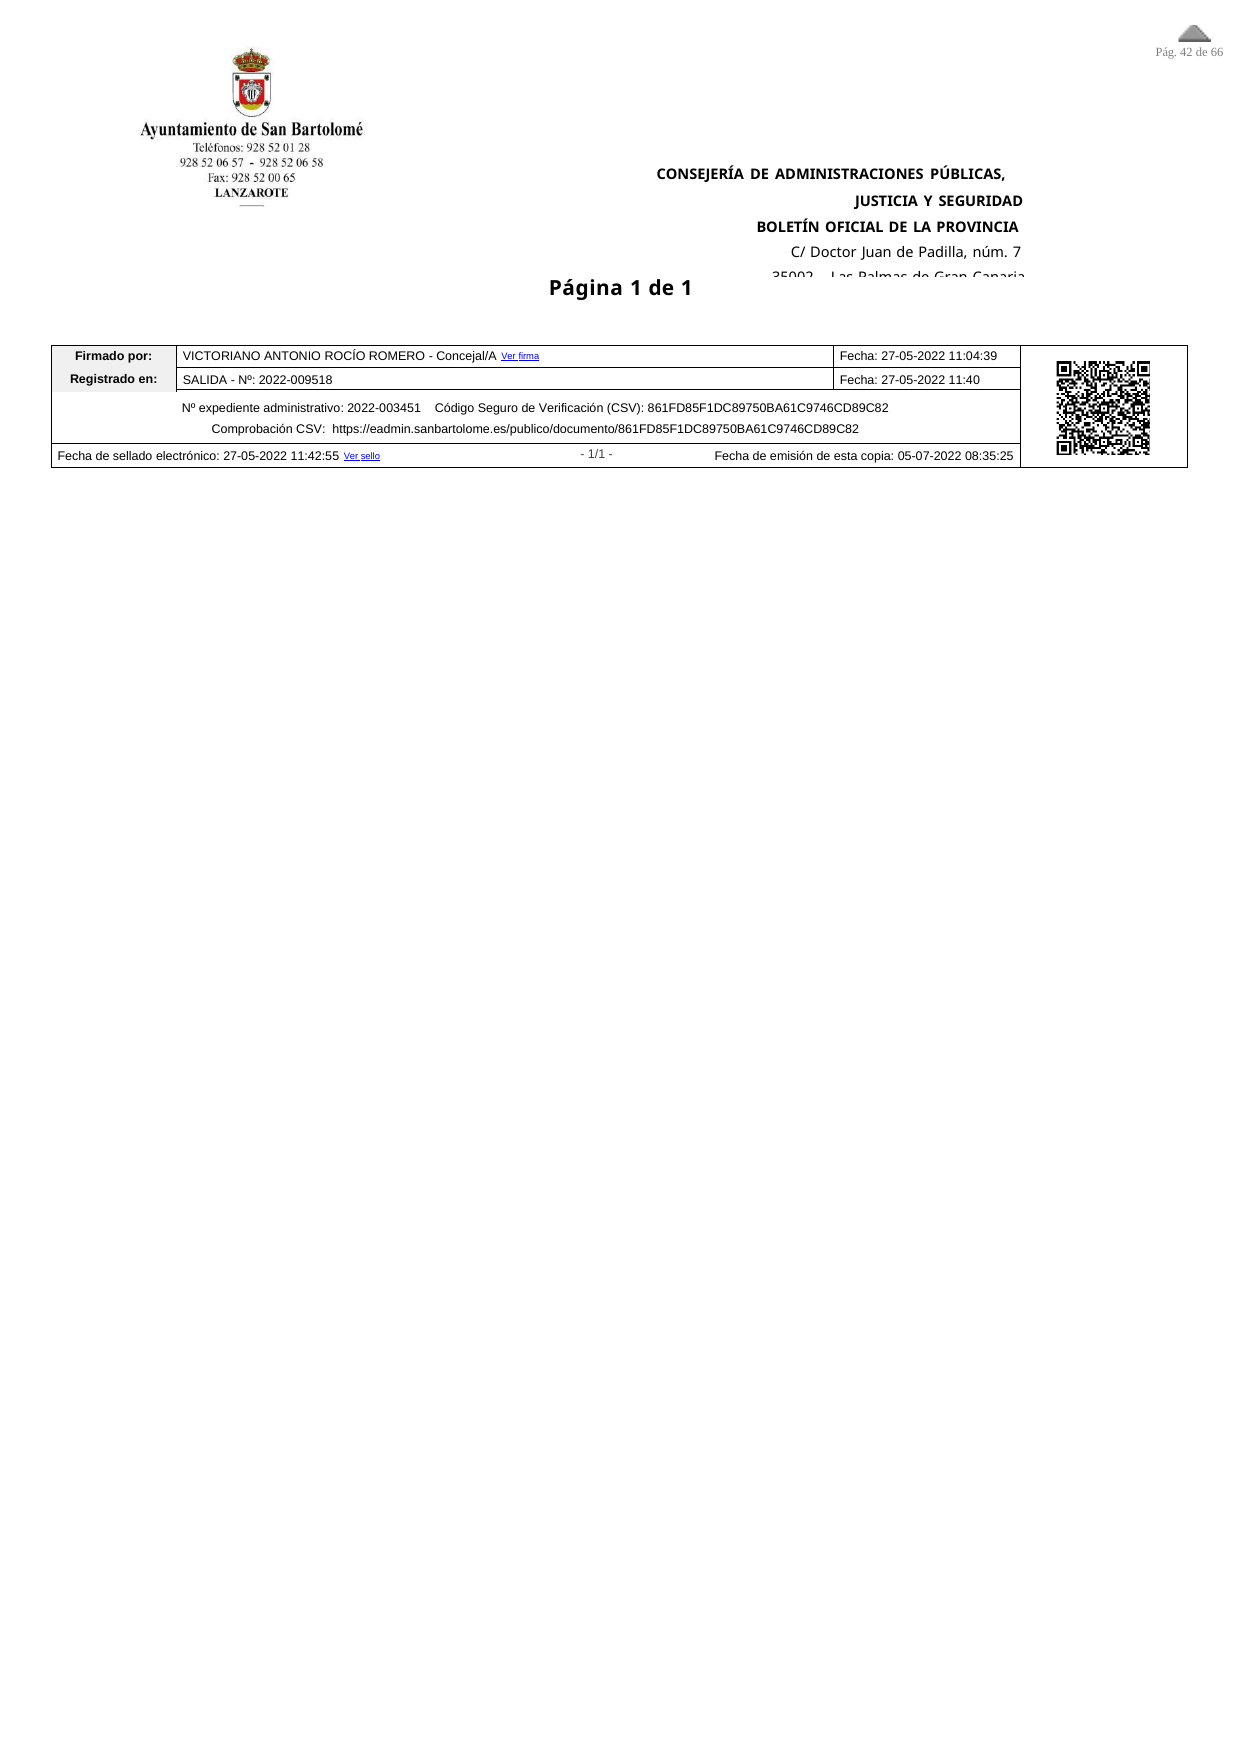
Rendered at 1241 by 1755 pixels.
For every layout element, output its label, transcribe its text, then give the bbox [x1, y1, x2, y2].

table_header VICTORIANO ANTONIO ROCÍO ROMERO - Concejal/A Ver firma [177, 346, 833, 367]
table_cell Registrado en: [52, 370, 176, 389]
picture [138, 47, 366, 208]
table_header Fecha: 27-05-2022 11:04:39 [834, 346, 1020, 367]
picture [1056, 361, 1150, 455]
table_cell Fecha: 27-05-2022 11:40 [834, 368, 1020, 389]
table_header [1021, 346, 1187, 467]
table_cell Nº expediente administrativo: 2022-003451 Código Seguro de Verificación (CSV): 861FD85F1DC89750BA61C9746CD89C82 Comprobación CSV: https://eadmin.sanbartolome.es/publico/documento/861FD85F1DC89750BA61C9746CD89C82 [52, 390, 1020, 443]
table_header Firmado por: [52, 346, 176, 367]
text Página 1 de 1 [42, 273, 1199, 301]
table_cell Fecha de sellado electrónico: 27-05-2022 11:42:55 Ver sello - 1/1 - Fecha de emisión de esta copia: 05-07-2022 08:35:25 [52, 444, 1020, 467]
picture [1177, 25, 1211, 42]
table_cell SALIDA - Nº: 2022-009518 [177, 368, 833, 389]
